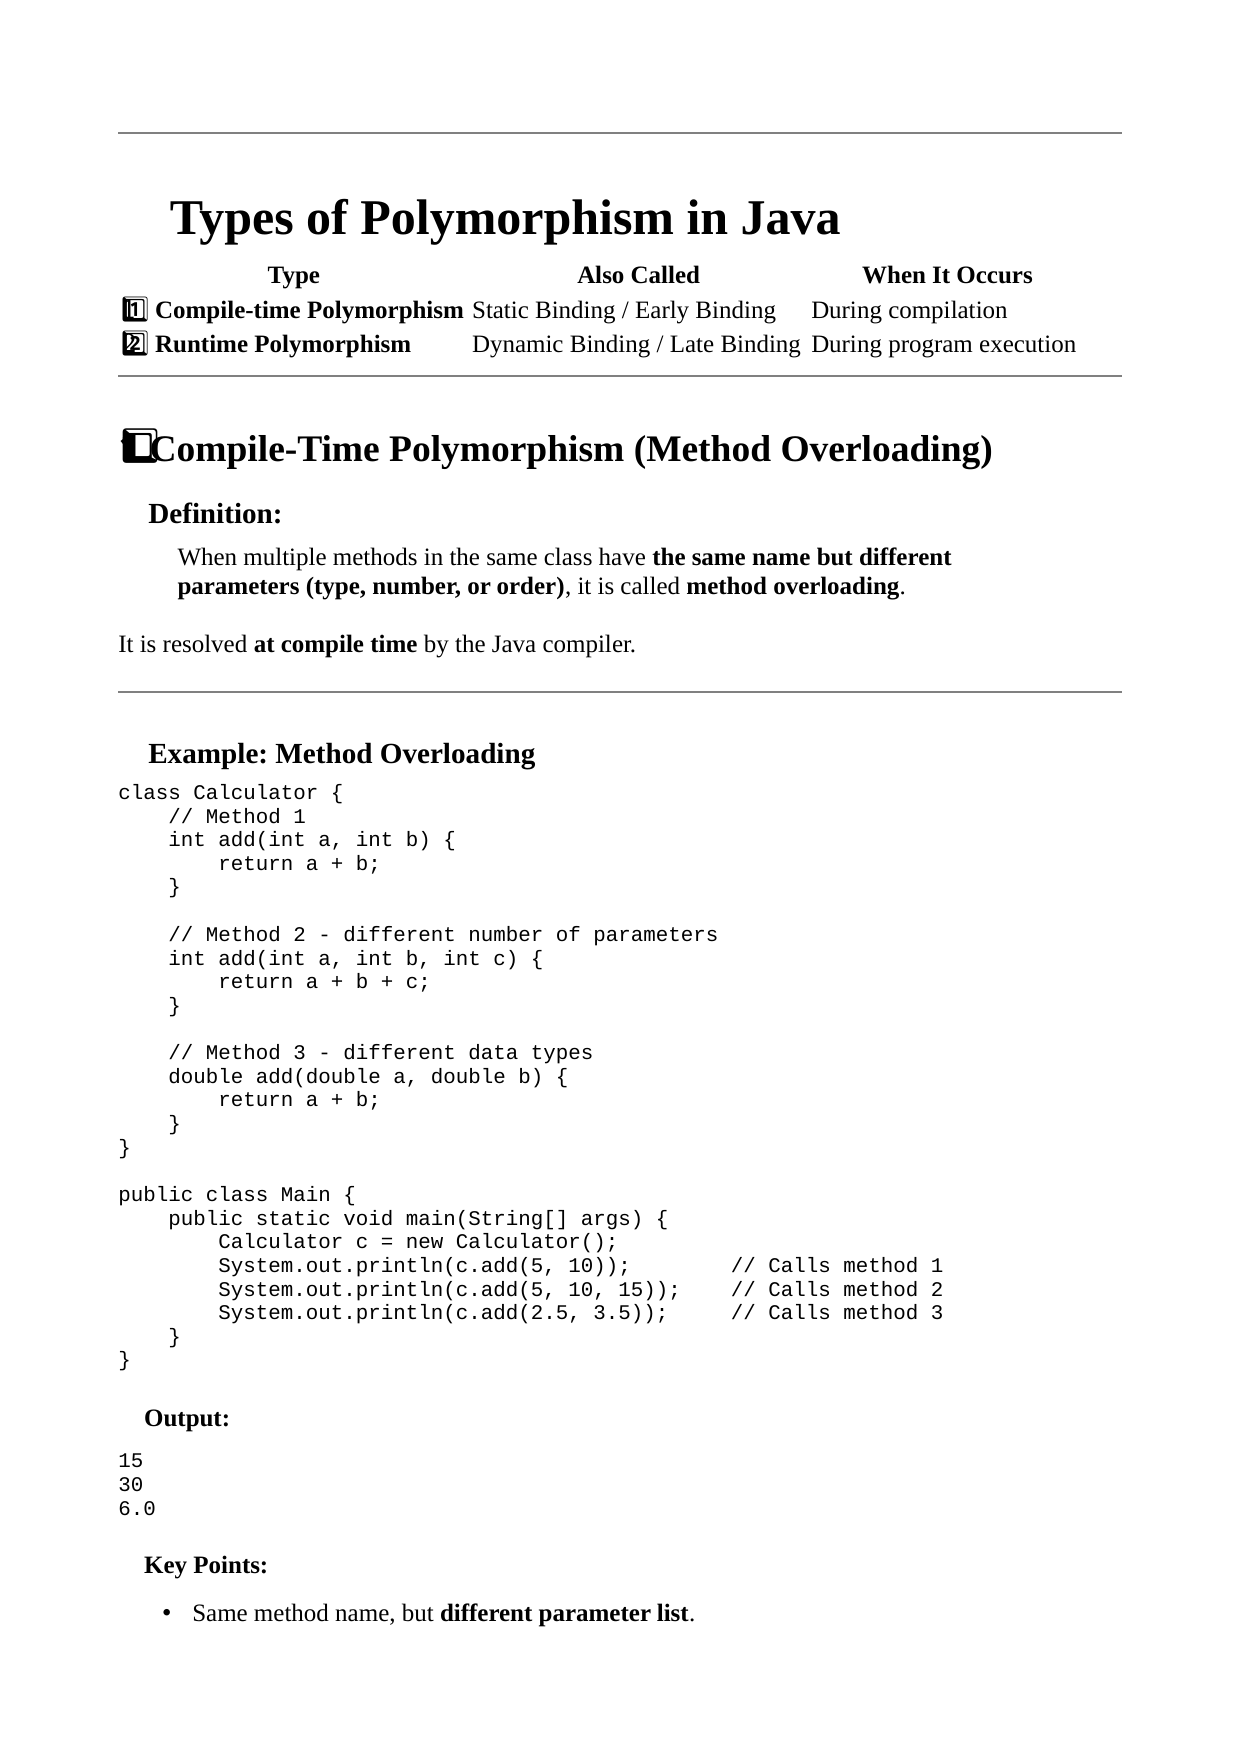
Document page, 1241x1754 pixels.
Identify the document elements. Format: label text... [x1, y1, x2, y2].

subtitle 💡 Definition: [118, 496, 1122, 530]
text return a + b + c; [118, 971, 1122, 995]
subtitle 🔹 Types of Polymorphism in Java [118, 187, 1122, 245]
table_header When It Occurs [808, 258, 1086, 292]
text double add(double a, double b) { [118, 1066, 1122, 1089]
table_cell During program execution [808, 327, 1086, 361]
text } [118, 877, 1122, 900]
text 30 [118, 1474, 1122, 1497]
text int add(int a, int b) { [118, 829, 1122, 853]
text System.out.println(c.add(5, 10, 15)); // Calls method 2 [118, 1278, 1122, 1302]
text } [118, 1326, 1122, 1349]
table_cell 1️⃣ Compile-time Polymorphism [118, 292, 469, 327]
text // Method 1 [118, 806, 1122, 829]
text public static void main(String[] args) { [118, 1208, 1122, 1231]
table_header Also Called [469, 258, 808, 292]
text return a + b; [118, 853, 1122, 877]
list Same method name, but different parameter list. [162, 1598, 1122, 1627]
text It is resolved at compile time by the Java compiler. [118, 629, 1122, 658]
text 6.0 [118, 1497, 1122, 1521]
text } [118, 1113, 1122, 1137]
text 🧩 Output: [118, 1403, 1122, 1431]
text // Method 2 - different number of parameters [118, 924, 1122, 947]
table_cell Static Binding / Early Binding [469, 292, 808, 327]
text System.out.println(c.add(2.5, 3.5)); // Calls method 3 [118, 1302, 1122, 1326]
table_cell During compilation [808, 292, 1086, 327]
table_cell Dynamic Binding / Late Binding [469, 327, 808, 361]
text // Method 3 - different data types [118, 1042, 1122, 1066]
text Calculator c = new Calculator(); [118, 1231, 1122, 1255]
text } [118, 1137, 1122, 1160]
subtitle ✅ Example: Method Overloading [118, 736, 1122, 769]
text public class Main { [118, 1184, 1122, 1208]
text } [118, 1349, 1122, 1373]
text int add(int a, int b, int c) { [118, 947, 1122, 971]
text 📘 Key Points: [118, 1551, 1122, 1579]
text 15 [118, 1450, 1122, 1474]
text class Calculator { [118, 782, 1122, 806]
subtitle 1️⃣ Compile-Time Polymorphism (Method Overloading) [118, 426, 1122, 469]
text return a + b; [118, 1089, 1122, 1113]
text When multiple methods in the same class have the same name but different parameters (type, number, or order), it is called method overloading. [177, 542, 1063, 600]
text } [118, 995, 1122, 1018]
text System.out.println(c.add(5, 10)); // Calls method 1 [118, 1255, 1122, 1278]
table_cell 2️⃣ Runtime Polymorphism [118, 327, 469, 361]
table_header Type [118, 258, 469, 292]
